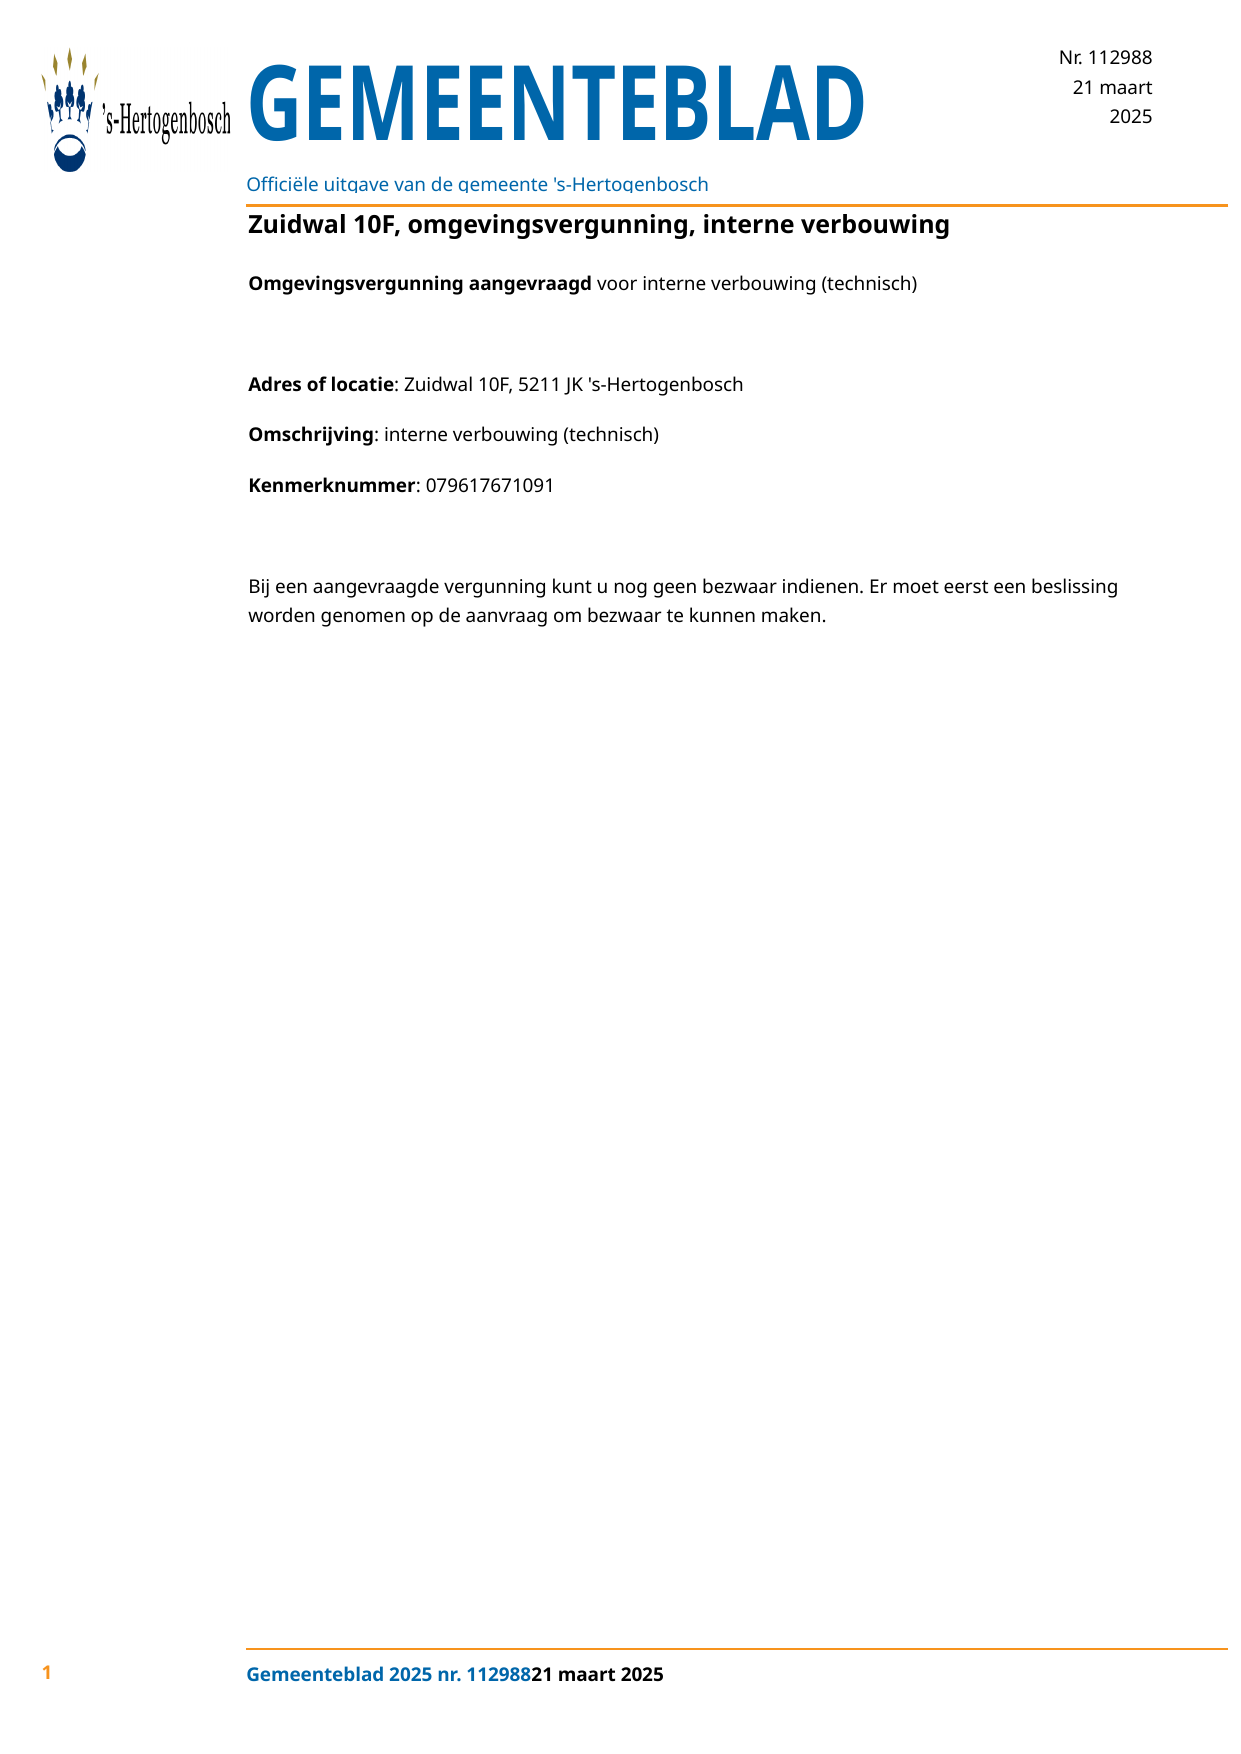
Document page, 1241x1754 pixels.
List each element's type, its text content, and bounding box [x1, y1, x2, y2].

text Omgevingsvergunning aangevraagd voor interne verbouwing (technisch) [248, 270, 1152, 296]
text Adres of locatie: Zuidwal 10F, 5211 JK 's-Hertogenbosch [248, 371, 1152, 397]
text Omschrijving: interne verbouwing (technisch) [248, 422, 1152, 447]
text Bij een aangevraagde vergunning kunt u nog geen bezwaar indienen. Er moet eerst een beslissing worden genomen op de aanvraag om bezwaar te kunnen maken. [248, 573, 1152, 628]
picture [41, 47, 231, 172]
text Zuidwal 10F, omgevingsvergunning, interne verbouwing [248, 207, 1152, 241]
text Kenmerknummer: 079617671091 [248, 472, 1152, 498]
